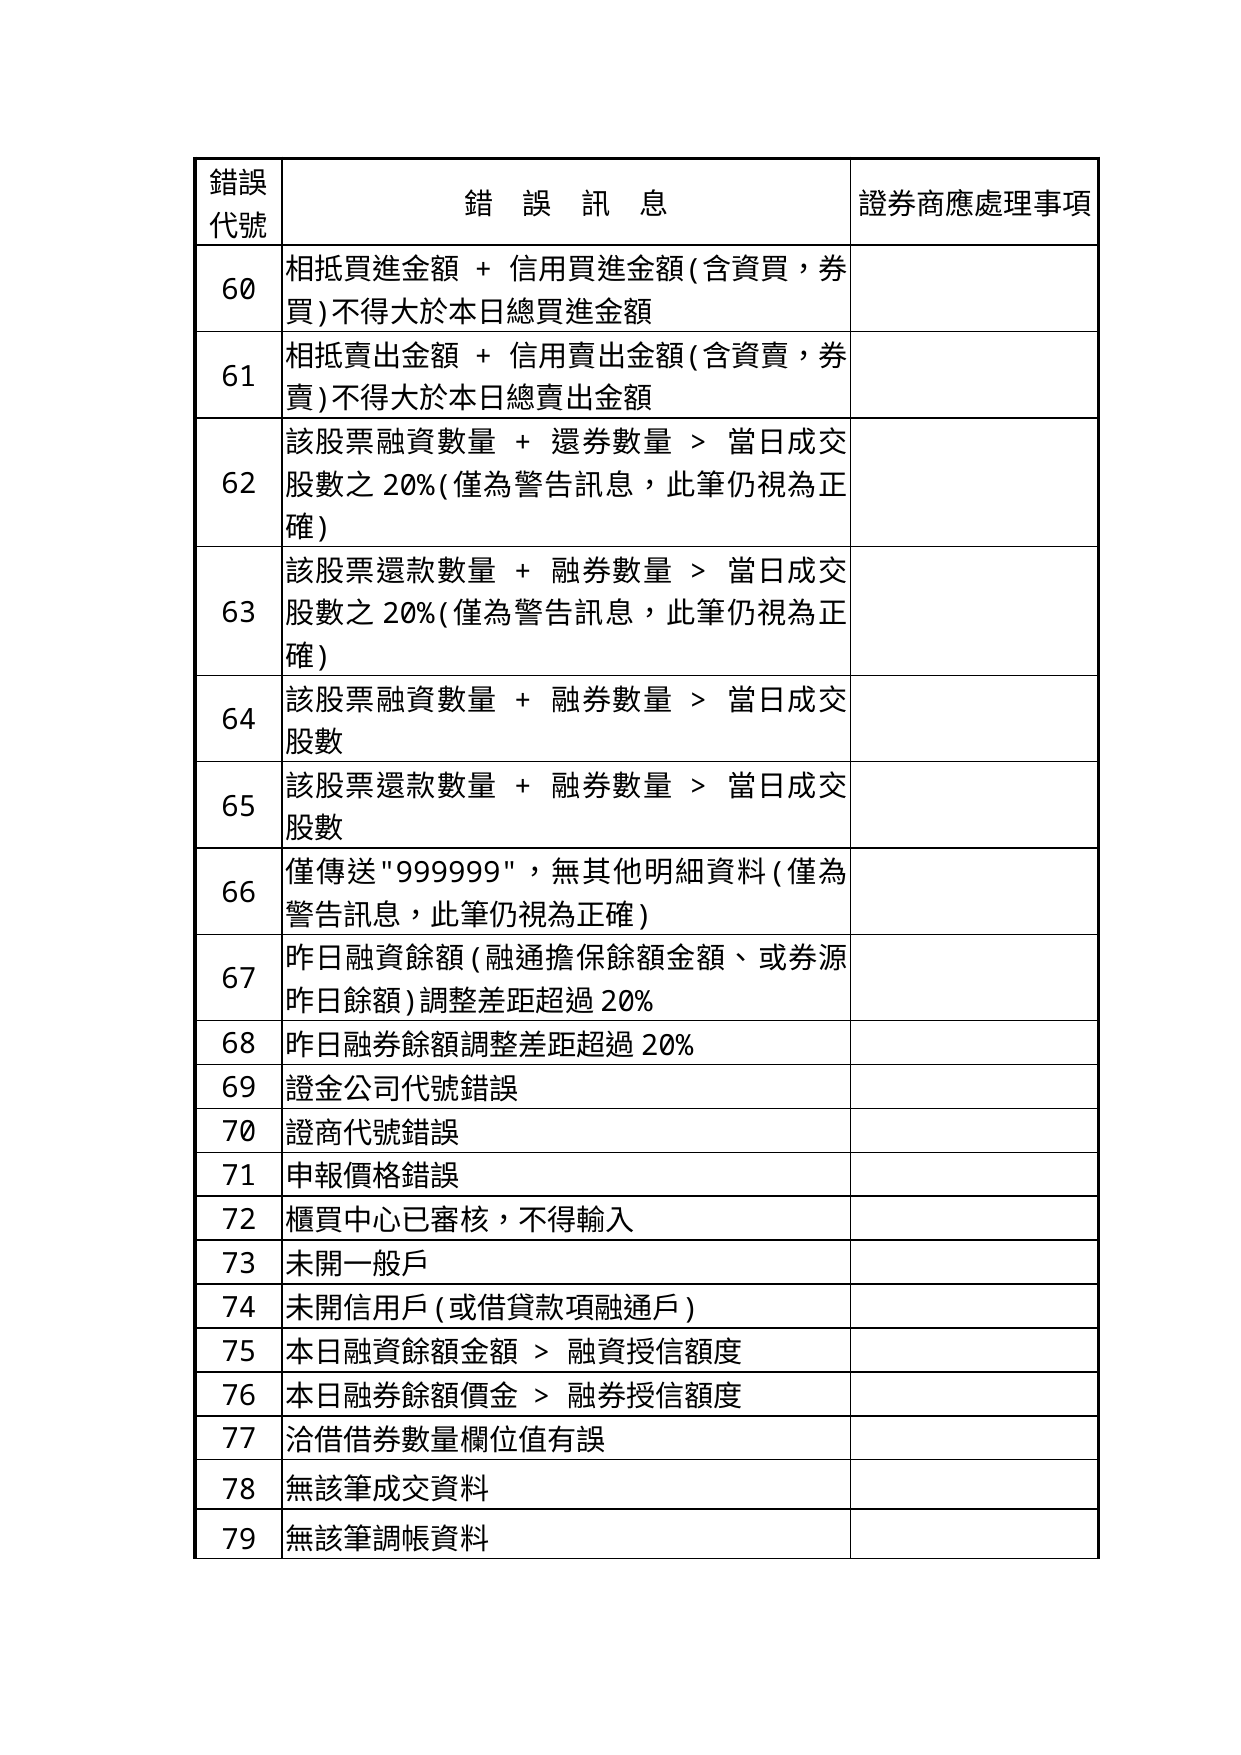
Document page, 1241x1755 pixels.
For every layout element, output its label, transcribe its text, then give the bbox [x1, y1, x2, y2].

table_cell [851, 547, 1097, 674]
table_cell 無該筆成交資料 [283, 1460, 850, 1508]
table_cell 昨日融資餘額(融通擔保餘額金額、或券源昨日餘額)調整差距超過20% [283, 935, 850, 1020]
table_cell [851, 1021, 1097, 1064]
table_cell [851, 1417, 1097, 1459]
table_cell 71 [197, 1153, 281, 1195]
table_cell 61 [197, 332, 281, 417]
table_cell [851, 1197, 1097, 1239]
table_cell 69 [197, 1065, 281, 1108]
table_cell 79 [197, 1510, 281, 1558]
table_cell 申報價格錯誤 [283, 1153, 850, 1195]
table_cell 78 [197, 1460, 281, 1508]
table_cell 72 [197, 1197, 281, 1239]
table_cell 相抵買進金額 + 信用買進金額(含資買，券買)不得大於本日總買進金額 [283, 246, 850, 331]
table_cell [851, 1285, 1097, 1327]
table_cell 洽借借券數量欄位值有誤 [283, 1417, 850, 1459]
table_cell 相抵賣出金額 + 信用賣出金額(含資賣，券賣)不得大於本日總賣出金額 [283, 332, 850, 417]
table_cell 73 [197, 1241, 281, 1283]
table_cell [851, 1109, 1097, 1151]
table_cell 68 [197, 1021, 281, 1064]
table_cell [851, 1460, 1097, 1508]
table_cell [851, 1329, 1097, 1371]
table_cell 本日融券餘額價金 > 融券授信額度 [283, 1373, 850, 1415]
table_cell 66 [197, 849, 281, 933]
table_cell 未開一般戶 [283, 1241, 850, 1283]
table_cell 70 [197, 1109, 281, 1151]
table_cell 該股票還款數量 + 融券數量 > 當日成交股數之20%(僅為警告訊息，此筆仍視為正確) [283, 547, 850, 674]
table_cell 63 [197, 547, 281, 674]
table_cell 77 [197, 1417, 281, 1459]
table_cell 60 [197, 246, 281, 331]
table_cell 該股票融資數量 + 還券數量 > 當日成交股數之20%(僅為警告訊息，此筆仍視為正確) [283, 419, 850, 546]
table_cell [851, 676, 1097, 761]
table_cell [851, 246, 1097, 331]
table_cell [851, 935, 1097, 1020]
table_cell 75 [197, 1329, 281, 1371]
table_cell [851, 419, 1097, 546]
table_cell 67 [197, 935, 281, 1020]
table_cell 證商代號錯誤 [283, 1109, 850, 1151]
table_cell 64 [197, 676, 281, 761]
table_cell [851, 1153, 1097, 1195]
table_cell 無該筆調帳資料 [283, 1510, 850, 1558]
table_cell 未開信用戶(或借貸款項融通戶) [283, 1285, 850, 1327]
table_cell [851, 1241, 1097, 1283]
table_cell [851, 762, 1097, 847]
table_cell 證金公司代號錯誤 [283, 1065, 850, 1108]
table_header 錯誤代號 [197, 160, 281, 244]
table_cell 僅傳送"999999"，無其他明細資料(僅為警告訊息，此筆仍視為正確) [283, 849, 850, 933]
table_cell 65 [197, 762, 281, 847]
table_cell 本日融資餘額金額 > 融資授信額度 [283, 1329, 850, 1371]
table_cell 該股票融資數量 + 融券數量 > 當日成交股數 [283, 676, 850, 761]
table_cell 76 [197, 1373, 281, 1415]
table_header 錯 誤 訊 息 [283, 160, 850, 244]
table_cell [851, 849, 1097, 933]
table_cell [851, 332, 1097, 417]
table_cell 62 [197, 419, 281, 546]
table_cell 昨日融券餘額調整差距超過20% [283, 1021, 850, 1064]
table_cell 74 [197, 1285, 281, 1327]
table_cell [851, 1373, 1097, 1415]
table_cell [851, 1065, 1097, 1108]
table_header 證券商應處理事項 [851, 160, 1097, 244]
table_cell 該股票還款數量 + 融券數量 > 當日成交股數 [283, 762, 850, 847]
table_cell [851, 1510, 1097, 1558]
table_cell 櫃買中心已審核，不得輸入 [283, 1197, 850, 1239]
